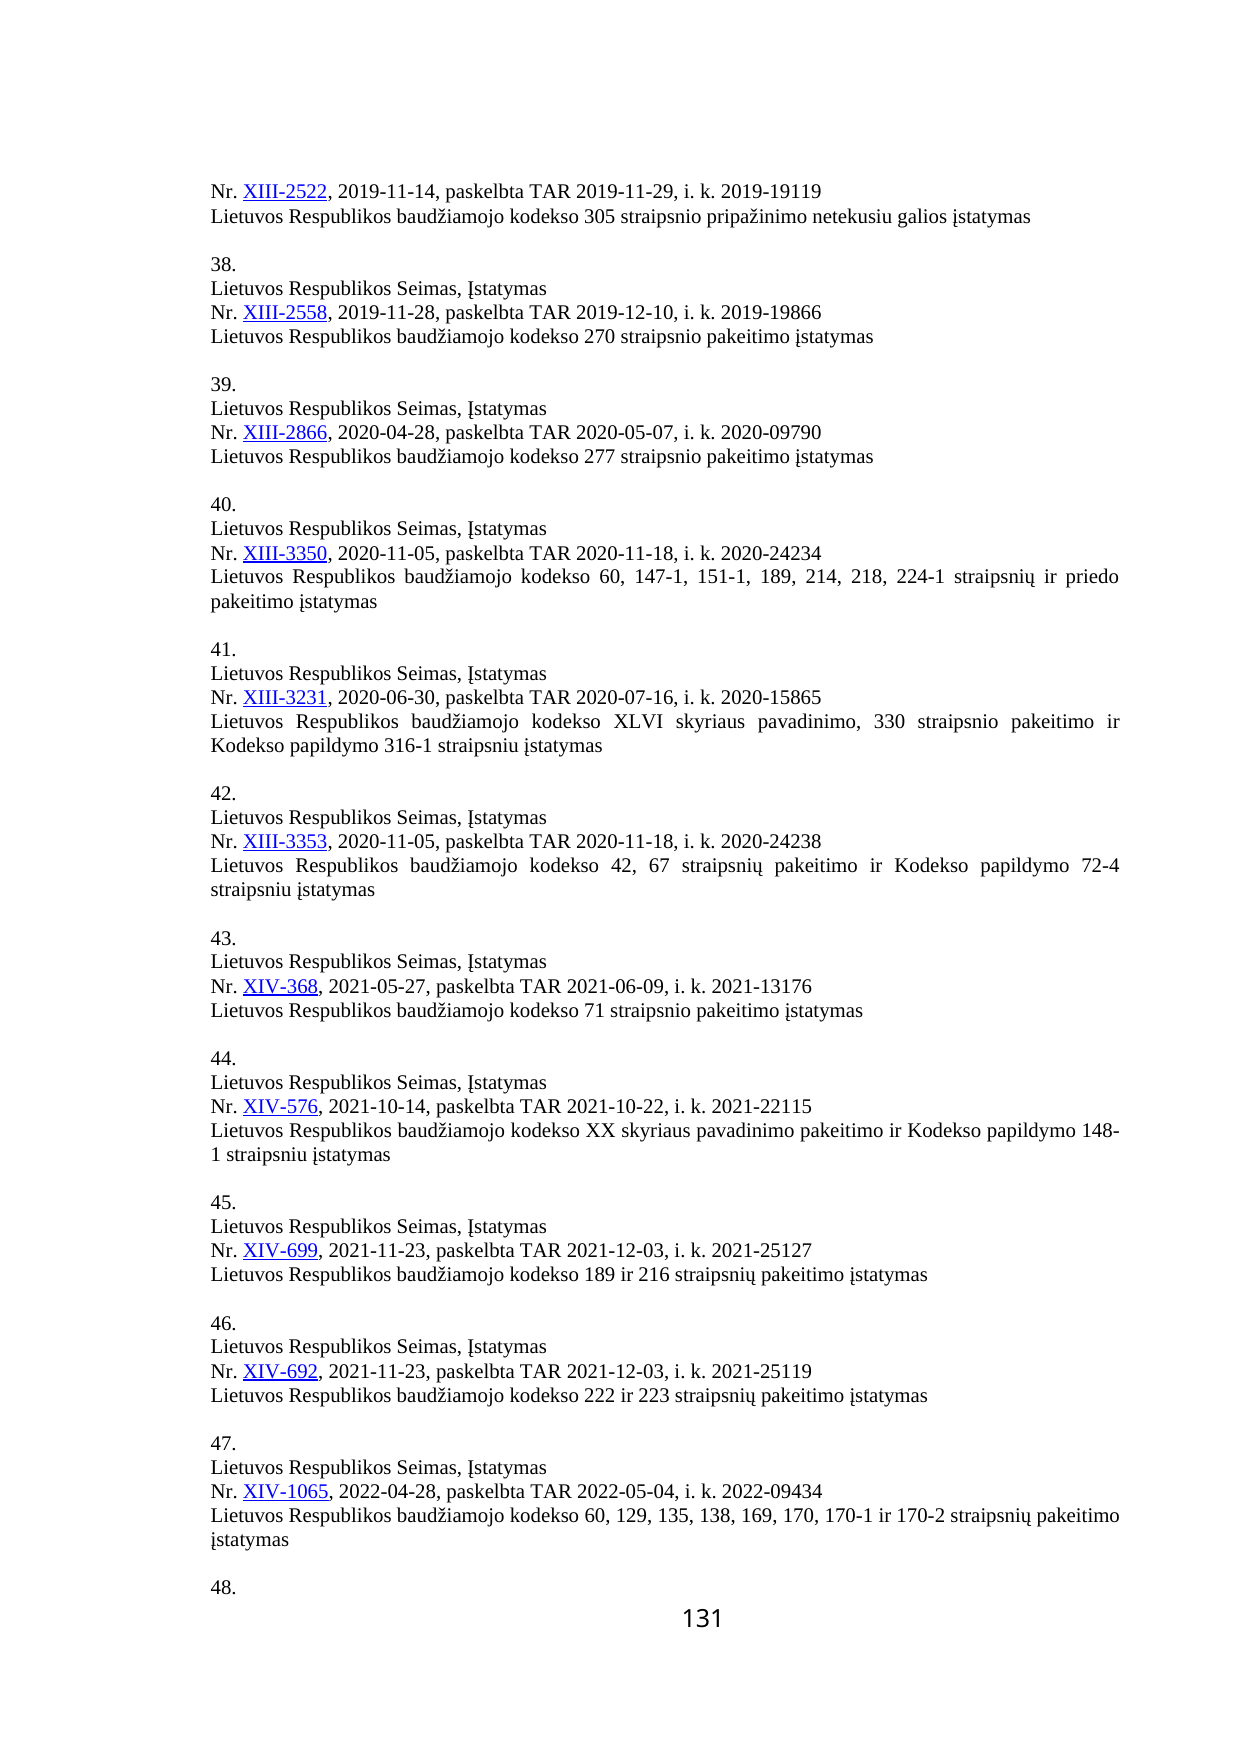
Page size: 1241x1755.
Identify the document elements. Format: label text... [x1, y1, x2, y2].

text Lietuvos Respublikos baudžiamojo kodekso 71 straipsnio pakeitimo įstatymas [210, 998, 1120, 1022]
text 44. [210, 1046, 1120, 1070]
text Nr. XIV-368, 2021-05-27, paskelbta TAR 2021-06-09, i. k. 2021-13176 [210, 973, 1120, 998]
text 39. [210, 372, 1120, 396]
text Lietuvos Respublikos baudžiamojo kodekso 60, 147-1, 151-1, 189, 214, 218, 224-1 straipsnių ir priedo pakeitimo įstatymas [210, 564, 1120, 613]
text Nr. XIII-3353, 2020-11-05, paskelbta TAR 2020-11-18, i. k. 2020-24238 [210, 829, 1120, 853]
text 40. [210, 492, 1120, 516]
text 41. [210, 637, 1120, 661]
text Nr. XIII-2866, 2020-04-28, paskelbta TAR 2020-05-07, i. k. 2020-09790 [210, 420, 1120, 444]
text Nr. XIV-692, 2021-11-23, paskelbta TAR 2021-12-03, i. k. 2021-25119 [210, 1358, 1120, 1383]
text 42. [210, 781, 1120, 805]
text Nr. XIII-2558, 2019-11-28, paskelbta TAR 2019-12-10, i. k. 2019-19866 [210, 300, 1120, 324]
text 47. [210, 1431, 1120, 1455]
text Lietuvos Respublikos baudžiamojo kodekso 42, 67 straipsnių pakeitimo ir Kodekso papildymo 72-4 straipsniu įstatymas [210, 853, 1120, 901]
text Nr. XIII-3350, 2020-11-05, paskelbta TAR 2020-11-18, i. k. 2020-24234 [210, 540, 1120, 564]
text Lietuvos Respublikos baudžiamojo kodekso 270 straipsnio pakeitimo įstatymas [210, 324, 1120, 348]
text Lietuvos Respublikos Seimas, Įstatymas [210, 396, 1120, 420]
text Lietuvos Respublikos baudžiamojo kodekso 189 ir 216 straipsnių pakeitimo įstatymas [210, 1262, 1120, 1286]
text Nr. XIV-699, 2021-11-23, paskelbta TAR 2021-12-03, i. k. 2021-25127 [210, 1238, 1120, 1262]
text Lietuvos Respublikos baudžiamojo kodekso 222 ir 223 straipsnių pakeitimo įstatymas [210, 1383, 1120, 1407]
text Nr. XIV-576, 2021-10-14, paskelbta TAR 2021-10-22, i. k. 2021-22115 [210, 1094, 1120, 1118]
text Lietuvos Respublikos Seimas, Įstatymas [210, 1070, 1120, 1094]
text Nr. XIII-2522, 2019-11-14, paskelbta TAR 2019-11-29, i. k. 2019-19119 [210, 179, 1120, 203]
text Lietuvos Respublikos Seimas, Įstatymas [210, 1214, 1120, 1238]
text Lietuvos Respublikos Seimas, Įstatymas [210, 516, 1120, 540]
text Lietuvos Respublikos Seimas, Įstatymas [210, 276, 1120, 300]
text Lietuvos Respublikos baudžiamojo kodekso 60, 129, 135, 138, 169, 170, 170-1 ir 170-2 straipsnių pakeitimo įstatymas [210, 1503, 1120, 1551]
text Lietuvos Respublikos Seimas, Įstatymas [210, 949, 1120, 973]
text Nr. XIII-3231, 2020-06-30, paskelbta TAR 2020-07-16, i. k. 2020-15865 [210, 685, 1120, 709]
text Lietuvos Respublikos baudžiamojo kodekso 305 straipsnio pripažinimo netekusiu galios įstatymas [210, 203, 1120, 228]
text Lietuvos Respublikos Seimas, Įstatymas [210, 1334, 1120, 1358]
text Lietuvos Respublikos baudžiamojo kodekso 277 straipsnio pakeitimo įstatymas [210, 444, 1120, 468]
text Lietuvos Respublikos Seimas, Įstatymas [210, 1455, 1120, 1479]
text 45. [210, 1190, 1120, 1214]
text 48. [210, 1575, 1120, 1599]
text 46. [210, 1310, 1120, 1334]
text Lietuvos Respublikos baudžiamojo kodekso XX skyriaus pavadinimo pakeitimo ir Kodekso papildymo 148-1 straipsniu įstatymas [210, 1118, 1120, 1166]
text Nr. XIV-1065, 2022-04-28, paskelbta TAR 2022-05-04, i. k. 2022-09434 [210, 1479, 1120, 1503]
text 38. [210, 252, 1120, 276]
text Lietuvos Respublikos Seimas, Įstatymas [210, 661, 1120, 685]
text 43. [210, 925, 1120, 949]
text Lietuvos Respublikos Seimas, Įstatymas [210, 805, 1120, 829]
text Lietuvos Respublikos baudžiamojo kodekso XLVI skyriaus pavadinimo, 330 straipsnio pakeitimo ir Kodekso papildymo 316-1 straipsniu įstatymas [210, 709, 1120, 757]
